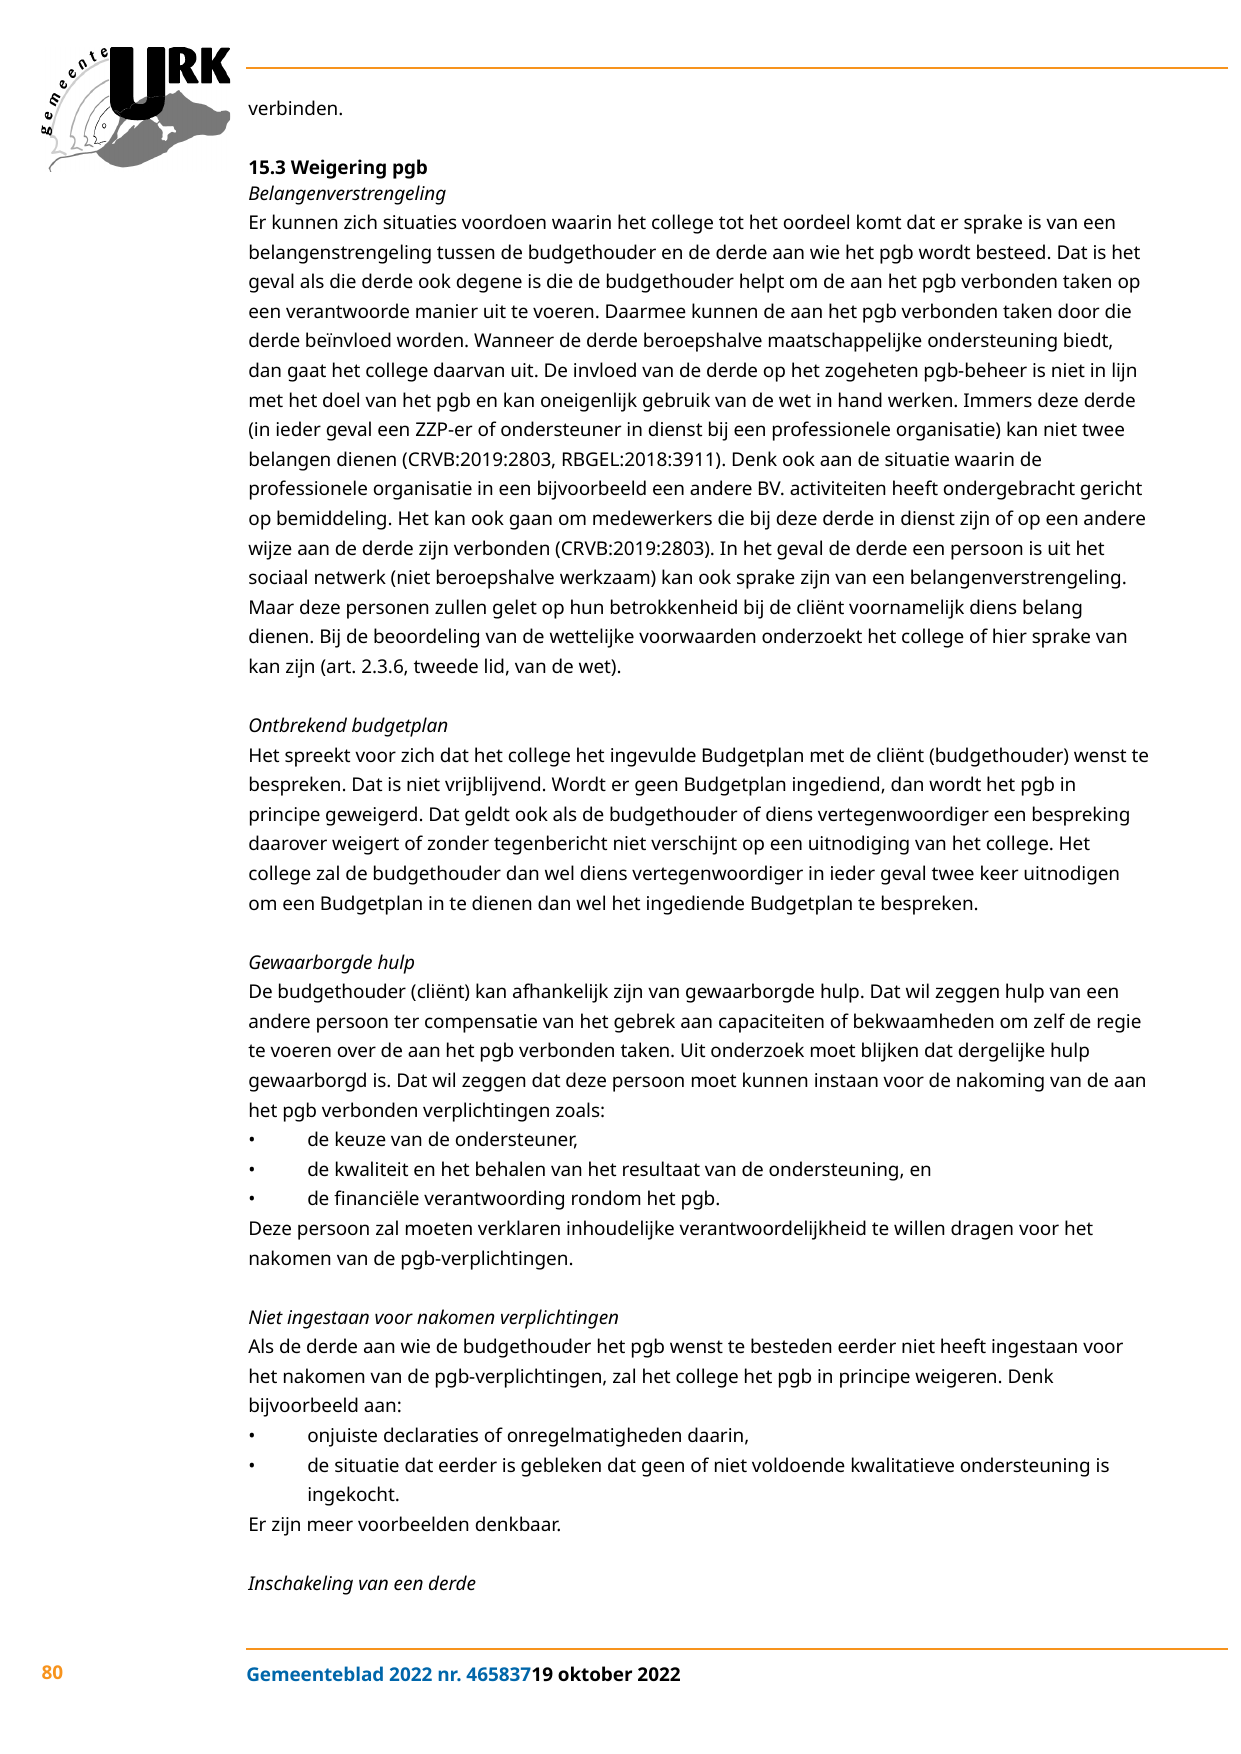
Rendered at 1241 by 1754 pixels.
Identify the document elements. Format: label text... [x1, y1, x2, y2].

text verbinden. [248, 95, 1152, 121]
list onjuiste declaraties of onregelmatigheden daarin, [248, 1422, 1152, 1448]
picture [41, 47, 231, 172]
text Inschakeling van een derde [248, 1570, 1152, 1596]
text Er kunnen zich situaties voordoen waarin het college tot het oordeel komt dat er sprake is van een belangenstrengeling tussen de budgethouder en de derde aan wie het pgb wordt besteed. Dat is het geval als die derde ook degene is die de budgethouder helpt om de aan het pgb verbonden taken op een verantwoorde manier uit te voeren. Daarmee kunnen de aan het pgb verbonden taken door die derde beïnvloed worden. Wanneer de derde beroepshalve maatschappelijke ondersteuning biedt, dan gaat het college daarvan uit. De invloed van de derde op het zogeheten pgb-beheer is niet in lijn met het doel van het pgb en kan oneigenlijk gebruik van de wet in hand werken. Immers deze derde (in ieder geval een ZZP-er of ondersteuner in dienst bij een professionele organisatie) kan niet twee belangen dienen (CRVB:2019:2803, RBGEL:2018:3911). Denk ook aan de situatie waarin de professionele organisatie in een bijvoorbeeld een andere BV. activiteiten heeft ondergebracht gericht op bemiddeling. Het kan ook gaan om medewerkers die bij deze derde in dienst zijn of op een andere wijze aan de derde zijn verbonden (CRVB:2019:2803). In het geval de derde een persoon is uit het sociaal netwerk (niet beroepshalve werkzaam) kan ook sprake zijn van een belangenverstrengeling. Maar deze personen zullen gelet op hun betrokkenheid bij de cliënt voornamelijk diens belang dienen. Bij de beoordeling van de wettelijke voorwaarden onderzoekt het college of hier sprake van kan zijn (art. 2.3.6, tweede lid, van de wet). [248, 209, 1152, 679]
list de kwaliteit en het behalen van het resultaat van de ondersteuning, en [248, 1156, 1152, 1182]
text Belangenverstrengeling [248, 180, 1152, 205]
text 15.3 Weigering pgb [248, 154, 1152, 180]
list de financiële verantwoording rondom het pgb. [248, 1186, 1152, 1211]
text Niet ingestaan voor nakomen verplichtingen [248, 1304, 1152, 1329]
list de situatie dat eerder is gebleken dat geen of niet voldoende kwalitatieve ondersteuning is ingekocht. [248, 1452, 1152, 1507]
text Als de derde aan wie de budgethouder het pgb wenst te besteden eerder niet heeft ingestaan voor het nakomen van de pgb-verplichtingen, zal het college het pgb in principe weigeren. Denk bijvoorbeeld aan: [248, 1333, 1152, 1418]
text Er zijn meer voorbeelden denkbaar. [248, 1511, 1152, 1537]
text Gewaarborgde hulp [248, 949, 1152, 974]
text Ontbrekend budgetplan [248, 712, 1152, 738]
list de keuze van de ondersteuner, [248, 1126, 1152, 1152]
text Deze persoon zal moeten verklaren inhoudelijke verantwoordelijkheid te willen dragen voor het nakomen van de pgb-verplichtingen. [248, 1215, 1152, 1270]
text De budgethouder (cliënt) kan afhankelijk zijn van gewaarborgde hulp. Dat wil zeggen hulp van een andere persoon ter compensatie van het gebrek aan capaciteiten of bekwaamheden om zelf de regie te voeren over de aan het pgb verbonden taken. Uit onderzoek moet blijken dat dergelijke hulp gewaarborgd is. Dat wil zeggen dat deze persoon moet kunnen instaan voor de nakoming van de aan het pgb verbonden verplichtingen zoals: [248, 978, 1152, 1122]
text Het spreekt voor zich dat het college het ingevulde Budgetplan met de cliënt (budgethouder) wenst te bespreken. Dat is niet vrijblijvend. Wordt er geen Budgetplan ingediend, dan wordt het pgb in principe geweigerd. Dat geldt ook als de budgethouder of diens vertegenwoordiger een bespreking daarover weigert of zonder tegenbericht niet verschijnt op een uitnodiging van het college. Het college zal de budgethouder dan wel diens vertegenwoordiger in ieder geval twee keer uitnodigen om een Budgetplan in te dienen dan wel het ingediende Budgetplan te bespreken. [248, 742, 1152, 915]
